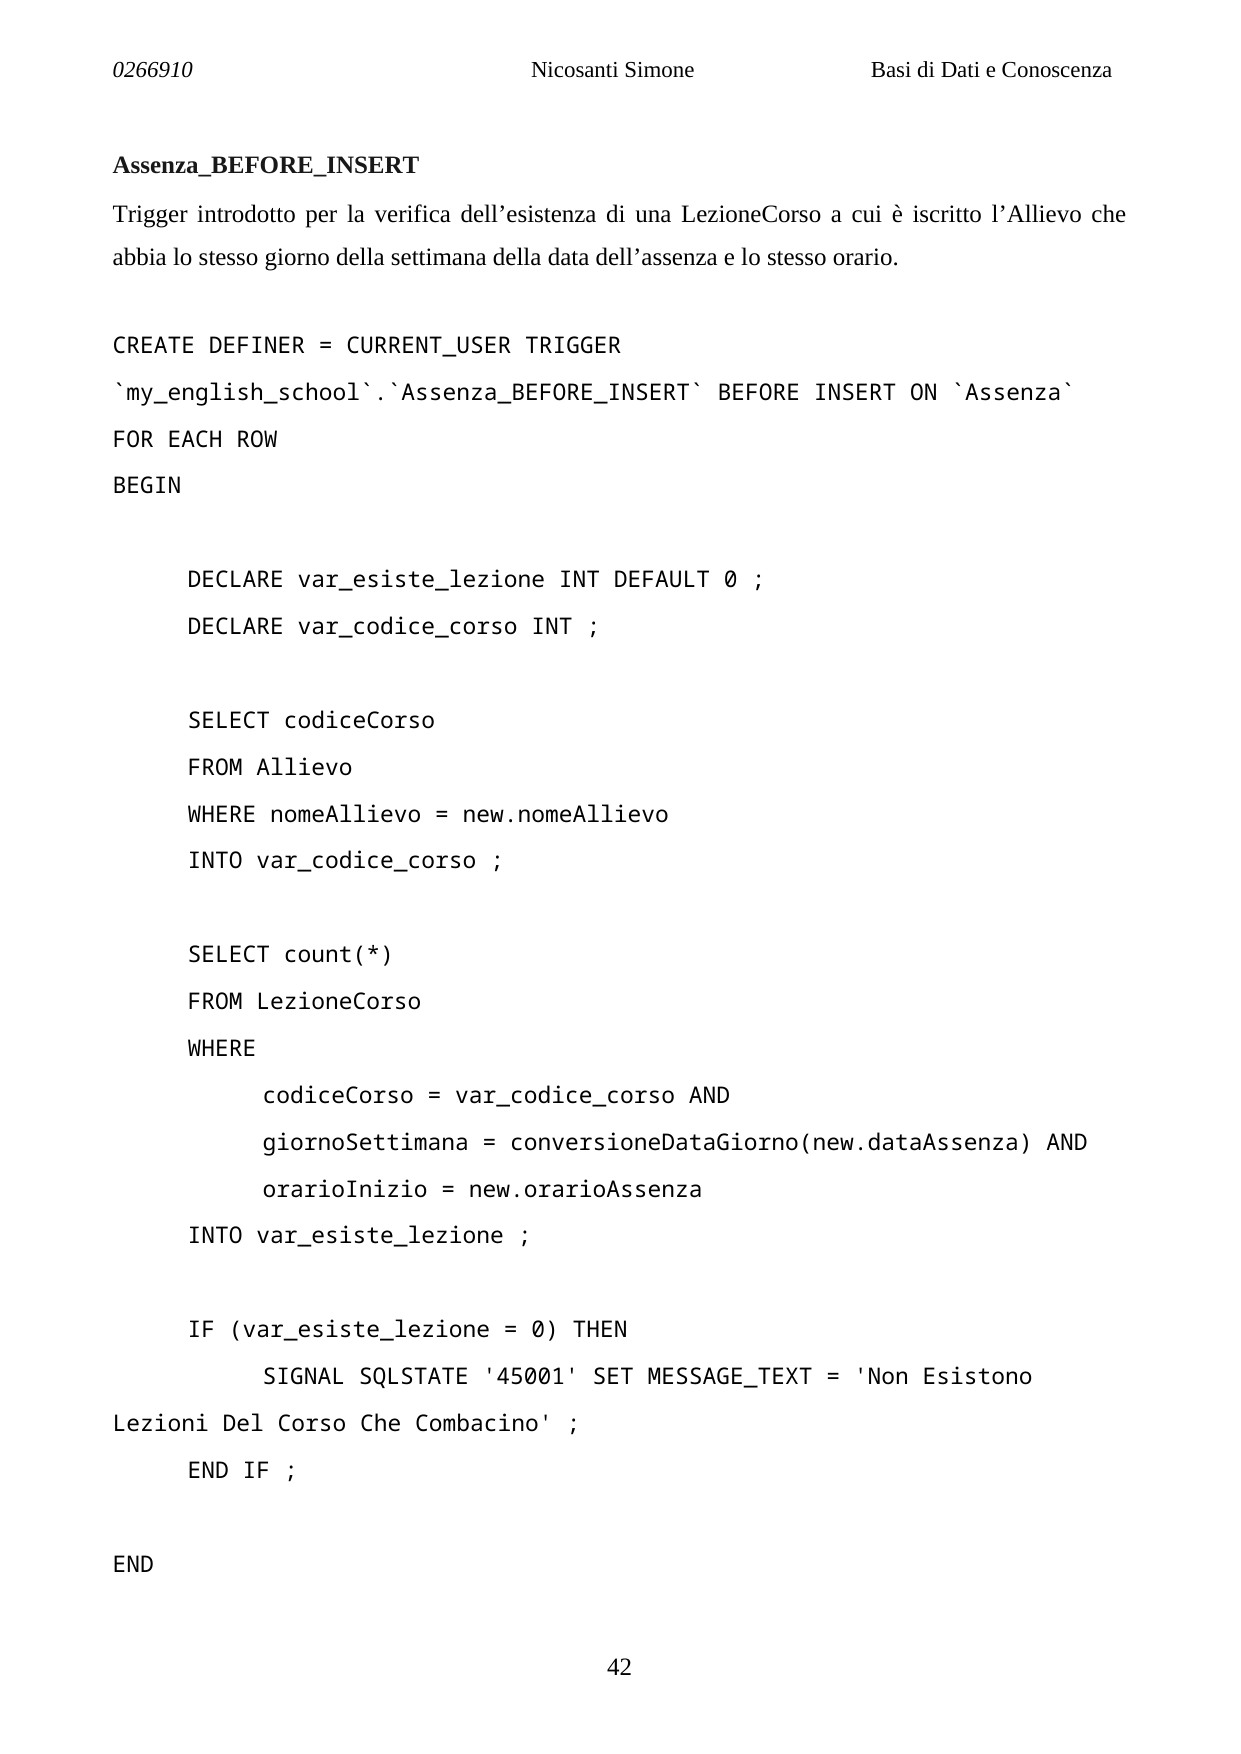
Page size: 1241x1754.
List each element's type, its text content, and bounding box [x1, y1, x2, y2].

text FROM LezioneCorso [112, 985, 1128, 1016]
text INTO var_codice_corso ; [112, 844, 1128, 876]
text DECLARE var_codice_corso INT ; [112, 610, 1128, 641]
text WHERE [112, 1032, 1128, 1063]
text FROM Allievo [112, 751, 1128, 782]
text BEGIN [112, 469, 1128, 501]
text CREATE DEFINER = CURRENT_USER TRIGGER `my_english_school`.`Assenza_BEFORE_INSERT` BEFORE INSERT ON `Assenza` FOR EACH ROW [112, 329, 1128, 454]
text END IF ; [112, 1454, 1128, 1485]
text INTO var_esiste_lezione ; [112, 1219, 1128, 1251]
text DECLARE var_esiste_lezione INT DEFAULT 0 ; [112, 563, 1128, 594]
text codiceCorso = var_codice_corso AND [112, 1079, 1128, 1110]
text IF (var_esiste_lezione = 0) THEN [112, 1313, 1128, 1344]
text Trigger introdotto per la verifica dell’esistenza di una LezioneCorso a cui è iscritto l’Allievo che abbia lo stesso giorno della settimana della data dell’assenza e lo stesso orario. [112, 199, 1128, 271]
text orarioInizio = new.orarioAssenza [112, 1172, 1128, 1204]
subtitle Assenza_BEFORE_INSERT [112, 150, 1128, 179]
text WHERE nomeAllievo = new.nomeAllievo [112, 797, 1128, 829]
text SELECT count(*) [112, 938, 1128, 969]
text giornoSettimana = conversioneDataGiorno(new.dataAssenza) AND [112, 1126, 1128, 1157]
text END [112, 1547, 1128, 1579]
text SIGNAL SQLSTATE '45001' SET MESSAGE_TEXT = 'Non Esistono Lezioni Del Corso Che Combacino' ; [112, 1360, 1128, 1438]
text SELECT codiceCorso [112, 704, 1128, 735]
